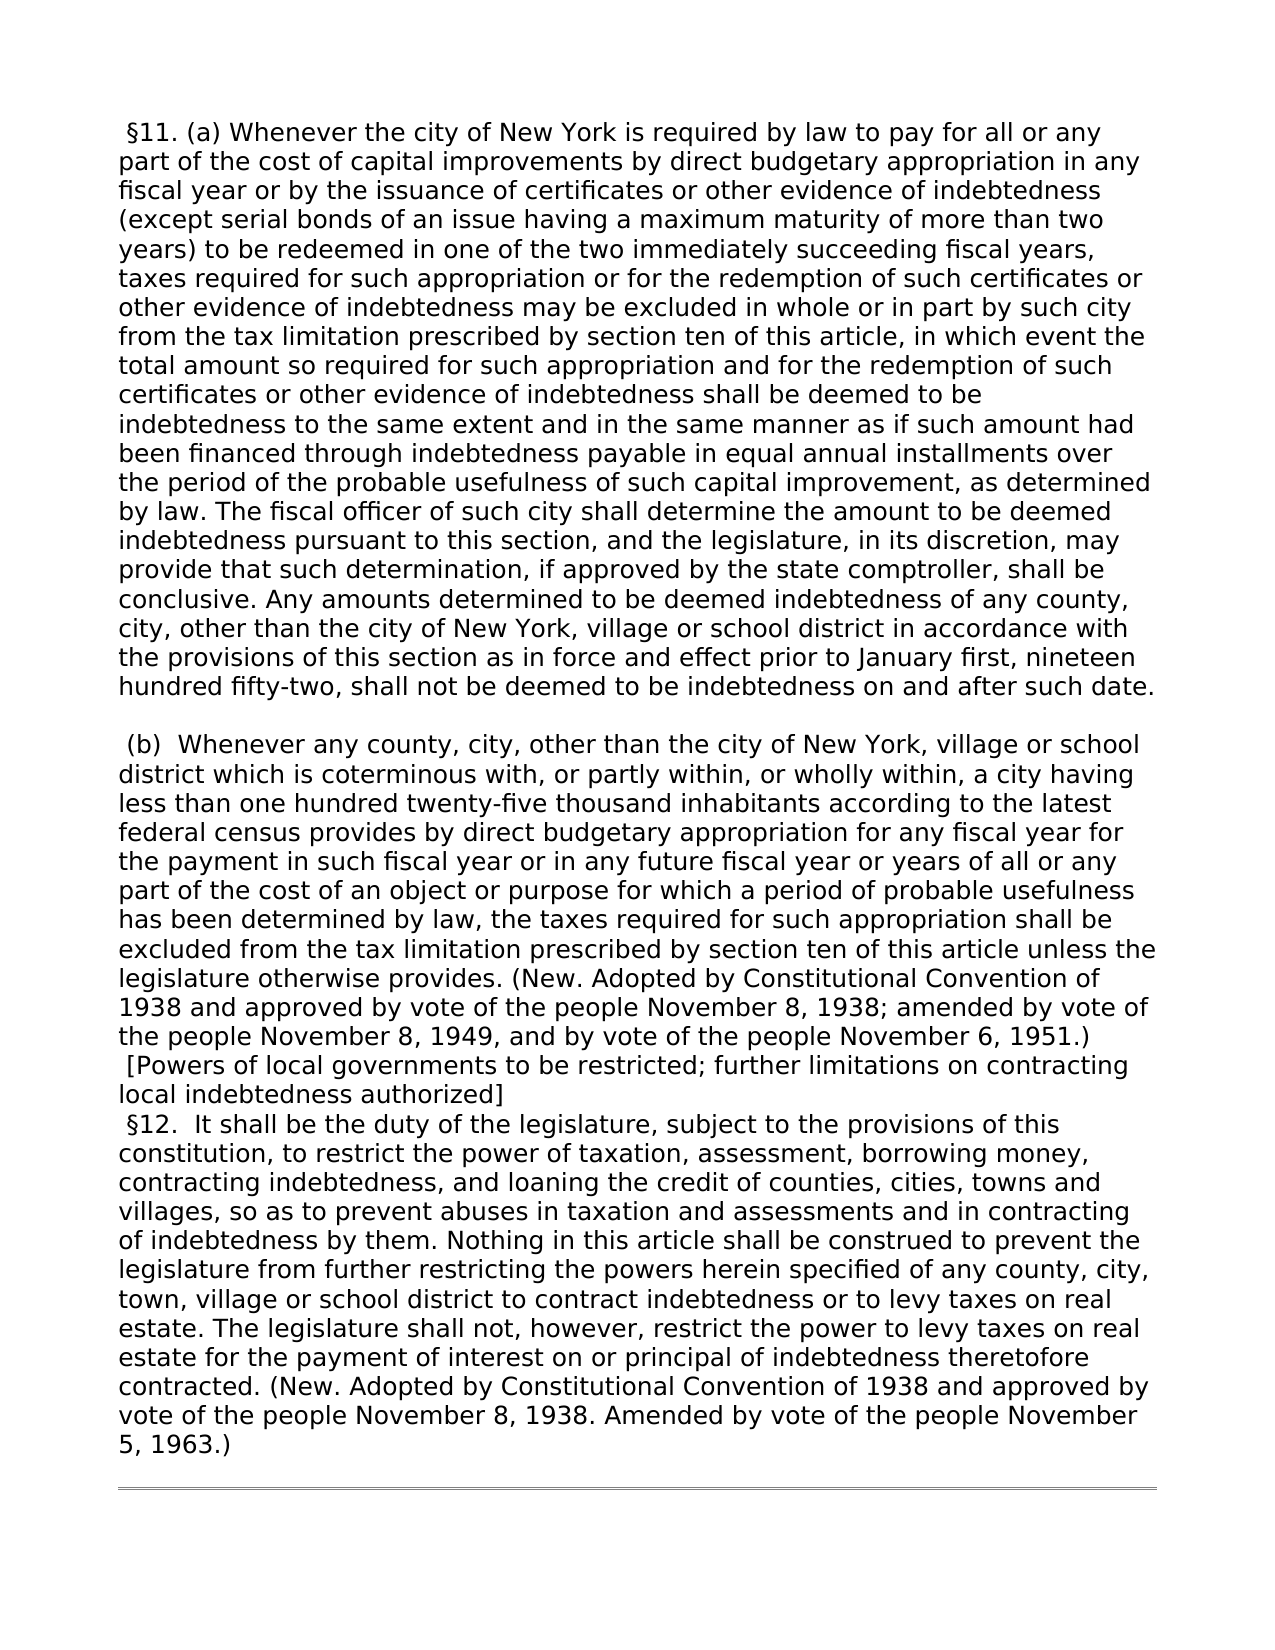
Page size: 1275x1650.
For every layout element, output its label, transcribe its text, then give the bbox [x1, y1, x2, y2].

text §11. (a) Whenever the city of New York is required by law to pay for all or any part of the cost of capital improvements by direct budgetary appropriation in any fiscal year or by the issuance of certificates or other evidence of indebtedness (except serial bonds of an issue having a maximum maturity of more than two years) to be redeemed in one of the two immediately succeeding fiscal years, taxes required for such appropriation or for the redemption of such certificates or other evidence of indebtedness may be excluded in whole or in part by such city from the tax limitation prescribed by section ten of this article, in which event the total amount so required for such appropriation and for the redemption of such certificates or other evidence of indebtedness shall be deemed to be indebtedness to the same extent and in the same manner as if such amount had been financed through indebtedness payable in equal annual installments over the period of the probable usefulness of such capital improvement, as determined by law. The fiscal officer of such city shall determine the amount to be deemed indebtedness pursuant to this section, and the legislature, in its discretion, may provide that such determination, if approved by the state comptroller, shall be conclusive. Any amounts determined to be deemed indebtedness of any county, city, other than the city of New York, village or school district in accordance with the provisions of this section as in force and effect prior to January first, nineteen hundred fifty-two, shall not be deemed to be indebtedness on and after such date. (b) Whenever any county, city, other than the city of New York, village or school district which is coterminous with, or partly within, or wholly within, a city having less than one hundred twenty-five thousand inhabitants according to the latest federal census provides by direct budgetary appropriation for any fiscal year for the payment in such fiscal year or in any future fiscal year or years of all or any part of the cost of an object or purpose for which a period of probable usefulness has been determined by law, the taxes required for such appropriation shall be excluded from the tax limitation prescribed by section ten of this article unless the legislature otherwise provides. (New. Adopted by Constitutional Convention of 1938 and approved by vote of the people November 8, 1938; amended by vote of the people November 8, 1949, and by vote of the people November 6, 1951.) [Powers of local governments to be restricted; further limitations on contracting local indebtedness authorized] §12. It shall be the duty of the legislature, subject to the provisions of this constitution, to restrict the power of taxation, assessment, borrowing money, contracting indebtedness, and loaning the credit of counties, cities, towns and villages, so as to prevent abuses in taxation and assessments and in contracting of indebtedness by them. Nothing in this article shall be construed to prevent the legislature from further restricting the powers herein specified of any county, city, town, village or school district to contract indebtedness or to levy taxes on real estate. The legislature shall not, however, restrict the power to levy taxes on real estate for the payment of interest on or principal of indebtedness theretofore contracted. (New. Adopted by Constitutional Convention of 1938 and approved by vote of the people November 8, 1938. Amended by vote of the people November 5, 1963.) [118, 118, 1157, 1460]
